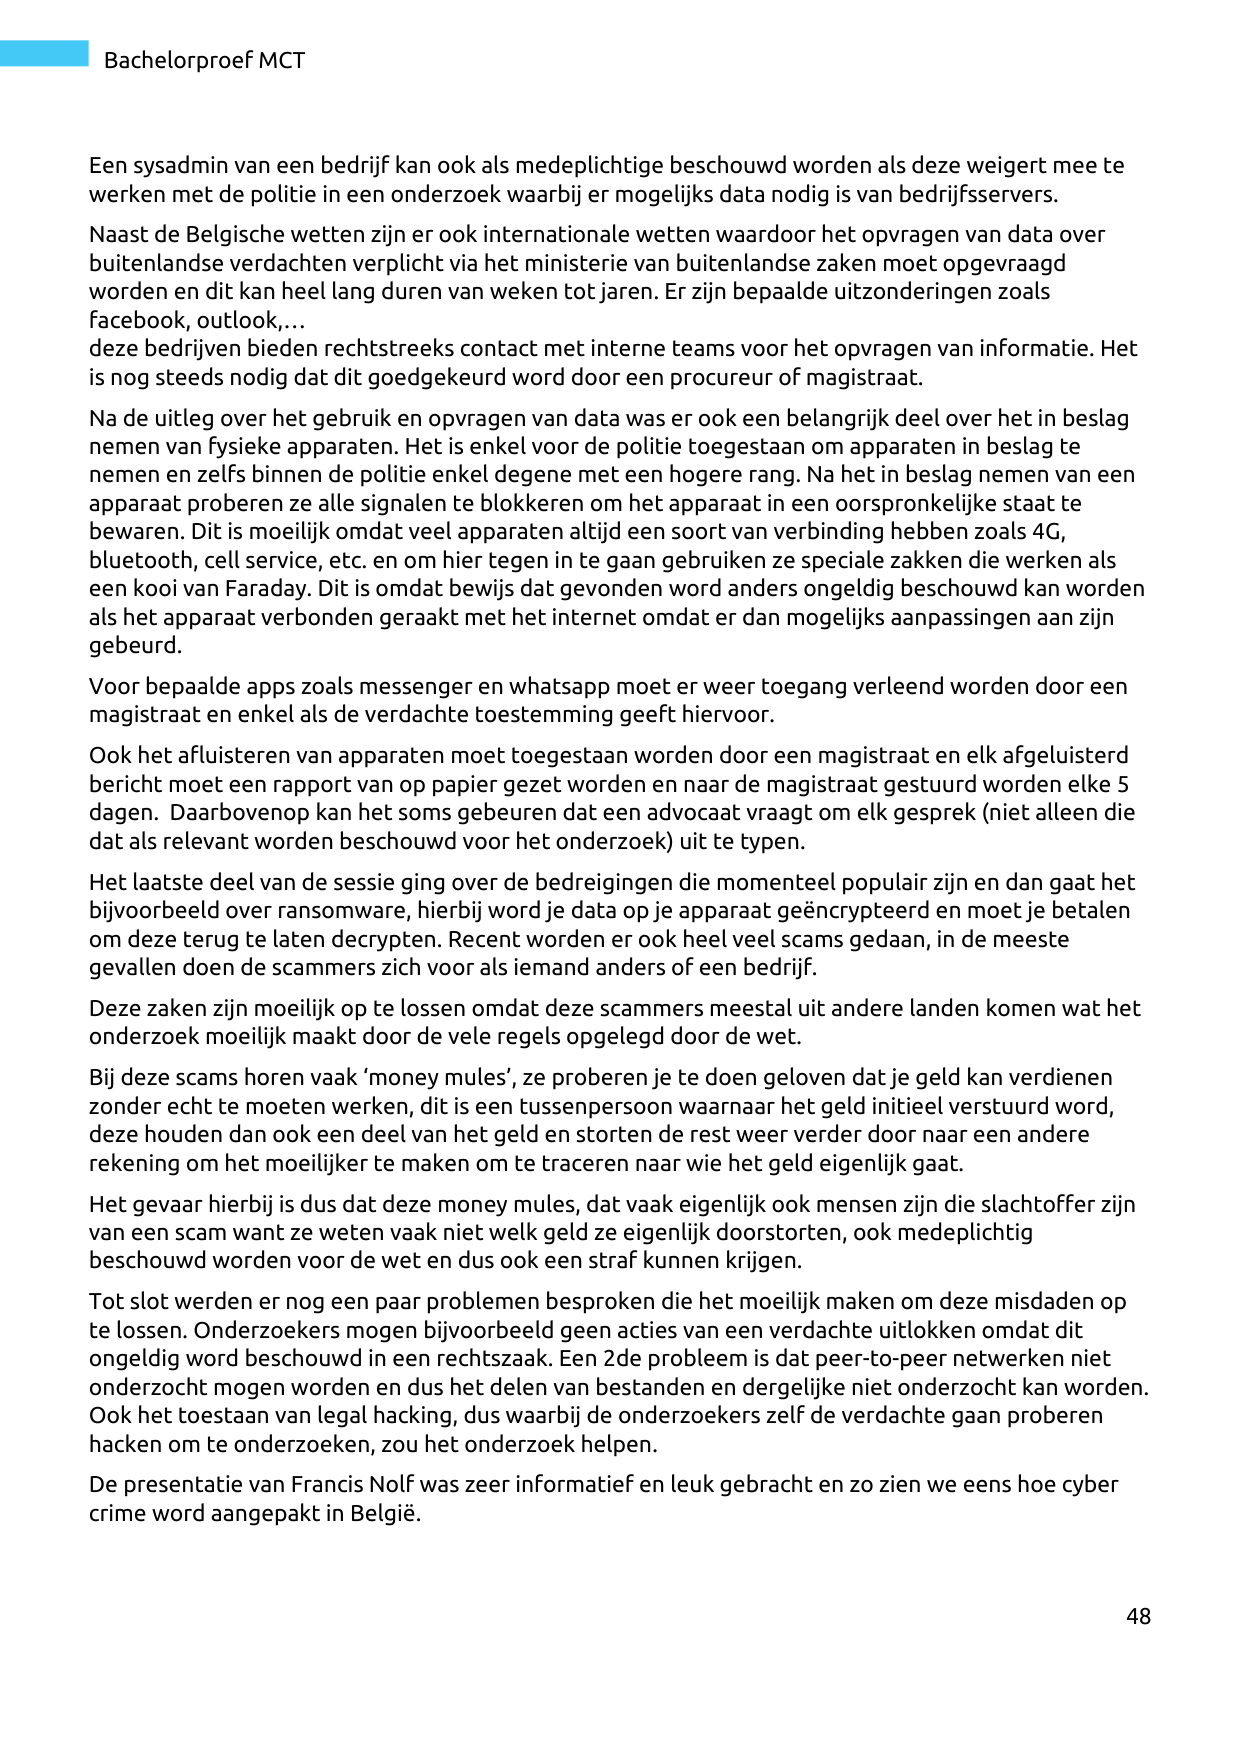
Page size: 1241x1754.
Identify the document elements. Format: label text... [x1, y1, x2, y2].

text Na de uitleg over het gebruik en opvragen van data was er ook een belangrijk deel over het in beslag nemen van fysieke apparaten. Het is enkel voor de politie toegestaan om apparaten in beslag te nemen en zelfs binnen de politie enkel degene met een hogere rang. Na het in beslag nemen van een apparaat proberen ze alle signalen te blokkeren om het apparaat in een oorspronkelijke staat te bewaren. Dit is moeilijk omdat veel apparaten altijd een soort van verbinding hebben zoals 4G, bluetooth, cell service, etc. en om hier tegen in te gaan gebruiken ze speciale zakken die werken als een kooi van Faraday. Dit is omdat bewijs dat gevonden word anders ongeldig beschouwd kan worden als het apparaat verbonden geraakt met het internet omdat er dan mogelijks aanpassingen aan zijn gebeurd. [89, 404, 1152, 658]
text Naast de Belgische wetten zijn er ook internationale wetten waardoor het opvragen van data over buitenlandse verdachten verplicht via het ministerie van buitenlandse zaken moet opgevraagd worden en dit kan heel lang duren van weken tot jaren. Er zijn bepaalde uitzonderingen zoals facebook, outlook,… deze bedrijven bieden rechtstreeks contact met interne teams voor het opvragen van informatie. Het is nog steeds nodig dat dit goedgekeurd word door een procureur of magistraat. [89, 221, 1152, 389]
text Tot slot werden er nog een paar problemen besproken die het moeilijk maken om deze misdaden op te lossen. Onderzoekers mogen bijvoorbeeld geen acties van een verdachte uitlokken omdat dit ongeldig word beschouwd in een rechtszaak. Een 2de probleem is dat peer-to-peer netwerken niet onderzocht mogen worden en dus het delen van bestanden en dergelijke niet onderzocht kan worden. Ook het toestaan van legal hacking, dus waarbij de onderzoekers zelf de verdachte gaan proberen hacken om te onderzoeken, zou het onderzoek helpen. [89, 1288, 1152, 1456]
text Het gevaar hierbij is dus dat deze money mules, dat vaak eigenlijk ook mensen zijn die slachtoffer zijn van een scam want ze weten vaak niet welk geld ze eigenlijk doorstorten, ook medeplichtig beschouwd worden voor de wet en dus ook een straf kunnen krijgen. [89, 1190, 1152, 1273]
text Bij deze scams horen vaak ‘money mules’, ze proberen je te doen geloven dat je geld kan verdienen zonder echt te moeten werken, dit is een tussenpersoon waarnaar het geld initieel verstuurd word, deze houden dan ook een deel van het geld en storten de rest weer verder door naar een andere rekening om het moeilijker te maken om te traceren naar wie het geld eigenlijk gaat. [89, 1064, 1152, 1175]
text Het laatste deel van de sessie ging over de bedreigingen die momenteel populair zijn en dan gaat het bijvoorbeeld over ransomware, hierbij word je data op je apparaat geëncrypteerd en moet je betalen om deze terug te laten decrypten. Recent worden er ook heel veel scams gedaan, in de meeste gevallen doen de scammers zich voor als iemand anders of een bedrijf. [89, 868, 1152, 980]
text Voor bepaalde apps zoals messenger en whatsapp moet er weer toegang verleend worden door een magistraat en enkel als de verdachte toestemming geeft hiervoor. [89, 672, 1152, 727]
text Ook het afluisteren van apparaten moet toegestaan worden door een magistraat en elk afgeluisterd bericht moet een rapport van op papier gezet worden en naar de magistraat gestuurd worden elke 5 dagen. Daarbovenop kan het soms gebeuren dat een advocaat vraagt om elk gesprek (niet alleen die dat als relevant worden beschouwd voor het onderzoek) uit te typen. [89, 742, 1152, 853]
text De presentatie van Francis Nolf was zeer informatief en leuk gebracht en zo zien we eens hoe cyber crime word aangepakt in België. [89, 1471, 1152, 1526]
text Deze zaken zijn moeilijk op te lossen omdat deze scammers meestal uit andere landen komen wat het onderzoek moeilijk maakt door de vele regels opgelegd door de wet. [89, 994, 1152, 1049]
text Een sysadmin van een bedrijf kan ook als medeplichtige beschouwd worden als deze weigert mee te werken met de politie in een onderzoek waarbij er mogelijks data nodig is van bedrijfsservers. [89, 152, 1152, 206]
